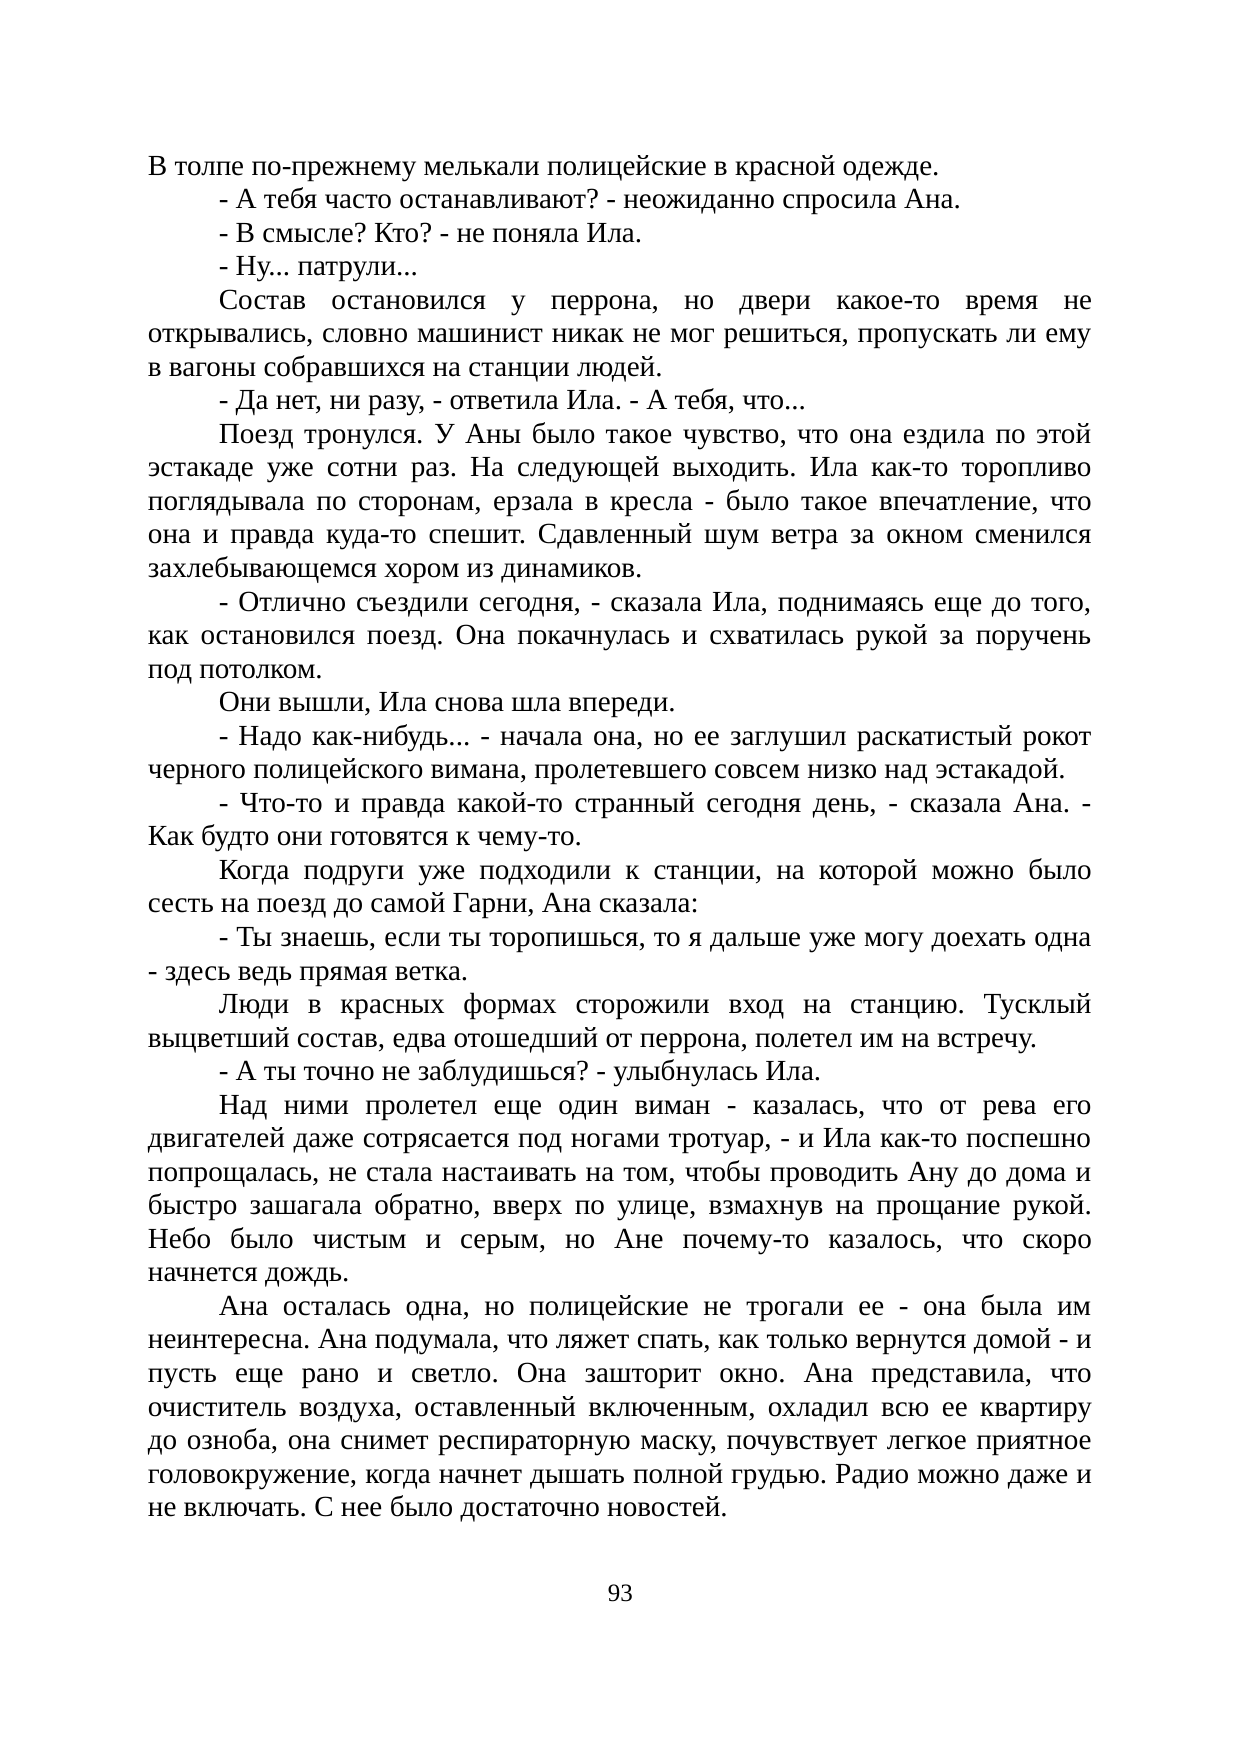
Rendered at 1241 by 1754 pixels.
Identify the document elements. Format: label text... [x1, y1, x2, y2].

text - Ты знаешь, если ты торопишься, то я дальше уже могу доехать одна - здесь ведь прямая ветка. [148, 919, 1093, 986]
text Они вышли, Ила снова шла впереди. [148, 684, 1093, 718]
text Поезд тронулся. У Аны было такое чувство, что она ездила по этой эстакаде уже сотни раз. На следующей выходить. Ила как-то торопливо поглядывала по сторонам, ерзала в кресла - было такое впечатление, что она и правда куда-то спешит. Сдавленный шум ветра за окном сменился захлебывающемся хором из динамиков. [148, 416, 1093, 584]
text - Надо как-нибудь... - начала она, но ее заглушил раскатистый рокот черного полицейского вимана, пролетевшего совсем низко над эстакадой. [148, 718, 1093, 785]
text - А тебя часто останавливают? - неожиданно спросила Ана. [148, 181, 1093, 215]
text Над ними пролетел еще один виман - казалась, что от рева его двигателей даже сотрясается под ногами тротуар, - и Ила как-то поспешно попрощалась, не стала настаивать на том, чтобы проводить Ану до дома и быстро зашагала обратно, вверх по улице, взмахнув на прощание рукой. Небо было чистым и серым, но Ане почему-то казалось, что скоро начнется дождь. [148, 1087, 1093, 1288]
text В толпе по-прежнему мелькали полицейские в красной одежде. [148, 148, 1093, 181]
text - Что-то и правда какой-то странный сегодня день, - сказала Ана. - Как будто они готовятся к чему-то. [148, 785, 1093, 852]
text - Да нет, ни разу, - ответила Ила. - А тебя, что... [148, 382, 1093, 416]
text Когда подруги уже подходили к станции, на которой можно было сесть на поезд до самой Гарни, Ана сказала: [148, 852, 1093, 919]
text - А ты точно не заблудишься? - улыбнулась Ила. [148, 1053, 1093, 1087]
text Состав остановился у перрона, но двери какое-то время не открывались, словно машинист никак не мог решиться, пропускать ли ему в вагоны собравшихся на станции людей. [148, 282, 1093, 382]
text Ана осталась одна, но полицейские не трогали ее - она была им неинтересна. Ана подумала, что ляжет спать, как только вернутся домой - и пусть еще рано и светло. Она зашторит окно. Ана представила, что очиститель воздуха, оставленный включенным, охладил всю ее квартиру до озноба, она снимет респираторную маску, почувствует легкое приятное головокружение, когда начнет дышать полной грудью. Радио можно даже и не включать. С нее было достаточно новостей. [148, 1288, 1093, 1523]
text - Ну... патрули... [148, 248, 1093, 282]
text - В смысле? Кто? - не поняла Ила. [148, 215, 1093, 248]
text - Отлично съездили сегодня, - сказала Ила, поднимаясь еще до того, как остановился поезд. Она покачнулась и схватилась рукой за поручень под потолком. [148, 584, 1093, 684]
text Люди в красных формах сторожили вход на станцию. Тусклый выцветший состав, едва отошедший от перрона, полетел им на встречу. [148, 986, 1093, 1053]
